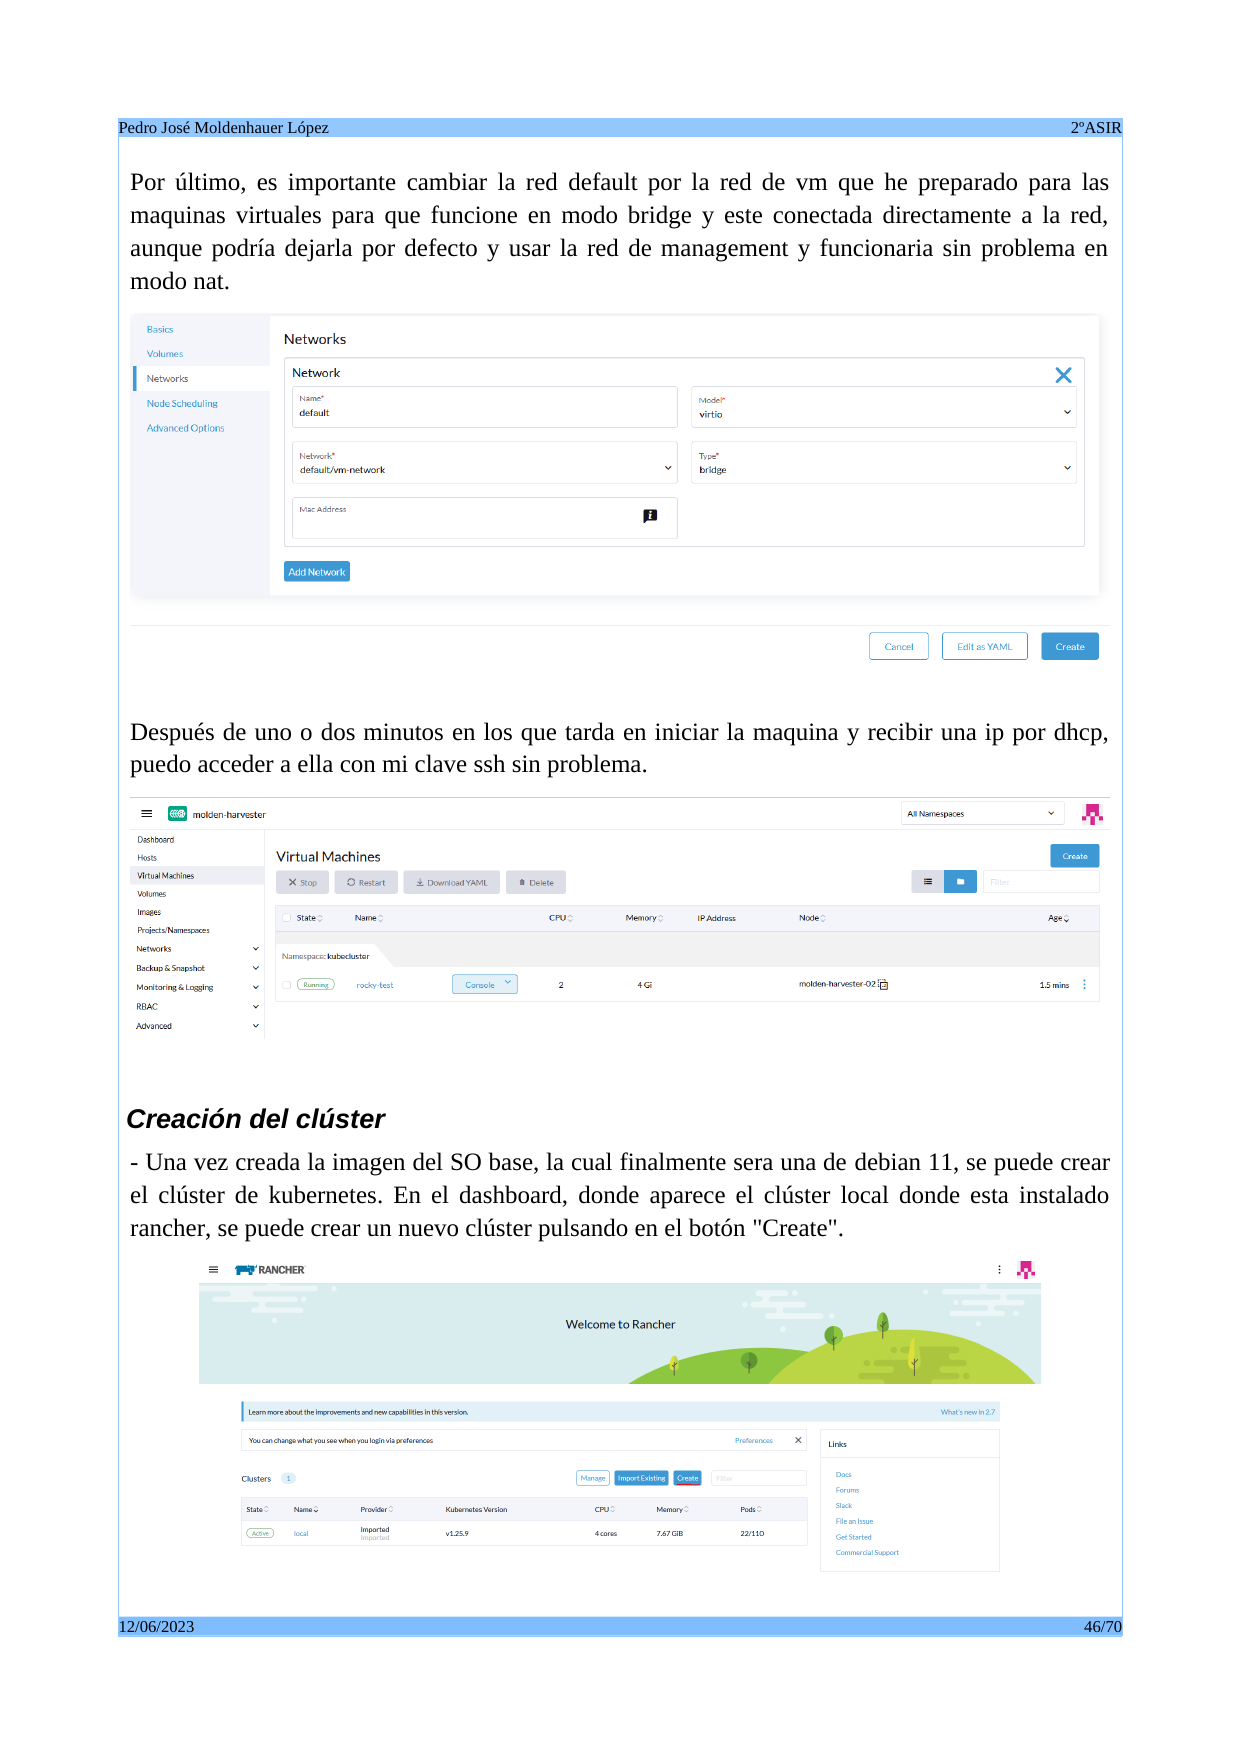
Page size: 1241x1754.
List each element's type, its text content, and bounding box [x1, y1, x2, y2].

picture [130, 797, 1111, 1039]
picture [199, 1256, 1042, 1612]
text Por último, es importante cambiar la red default por la red de vm que he preparado para las maquinas virtuales para que funcione en modo bridge y este conectada directamente a la red, aunque podría dejarla por defecto y usar la red de management y funcionaria sin problema en modo nat. [130, 167, 1110, 295]
text - Una vez creada la imagen del SO base, la cual finalmente sera una de debian 11, se puede crear el clúster de kubernetes. En el dashboard, donde aparece el clúster local donde esta instalado rancher, se puede crear un nuevo clúster pulsando en el botón "Create". [130, 1147, 1110, 1242]
subtitle Creación del clúster [119, 1103, 1122, 1134]
text Después de uno o dos minutos en los que tarda en iniciar la maquina y recibir una ip por dhcp, puedo acceder a ella con mi clave ssh sin problema. [130, 717, 1110, 778]
picture [130, 313, 1111, 665]
